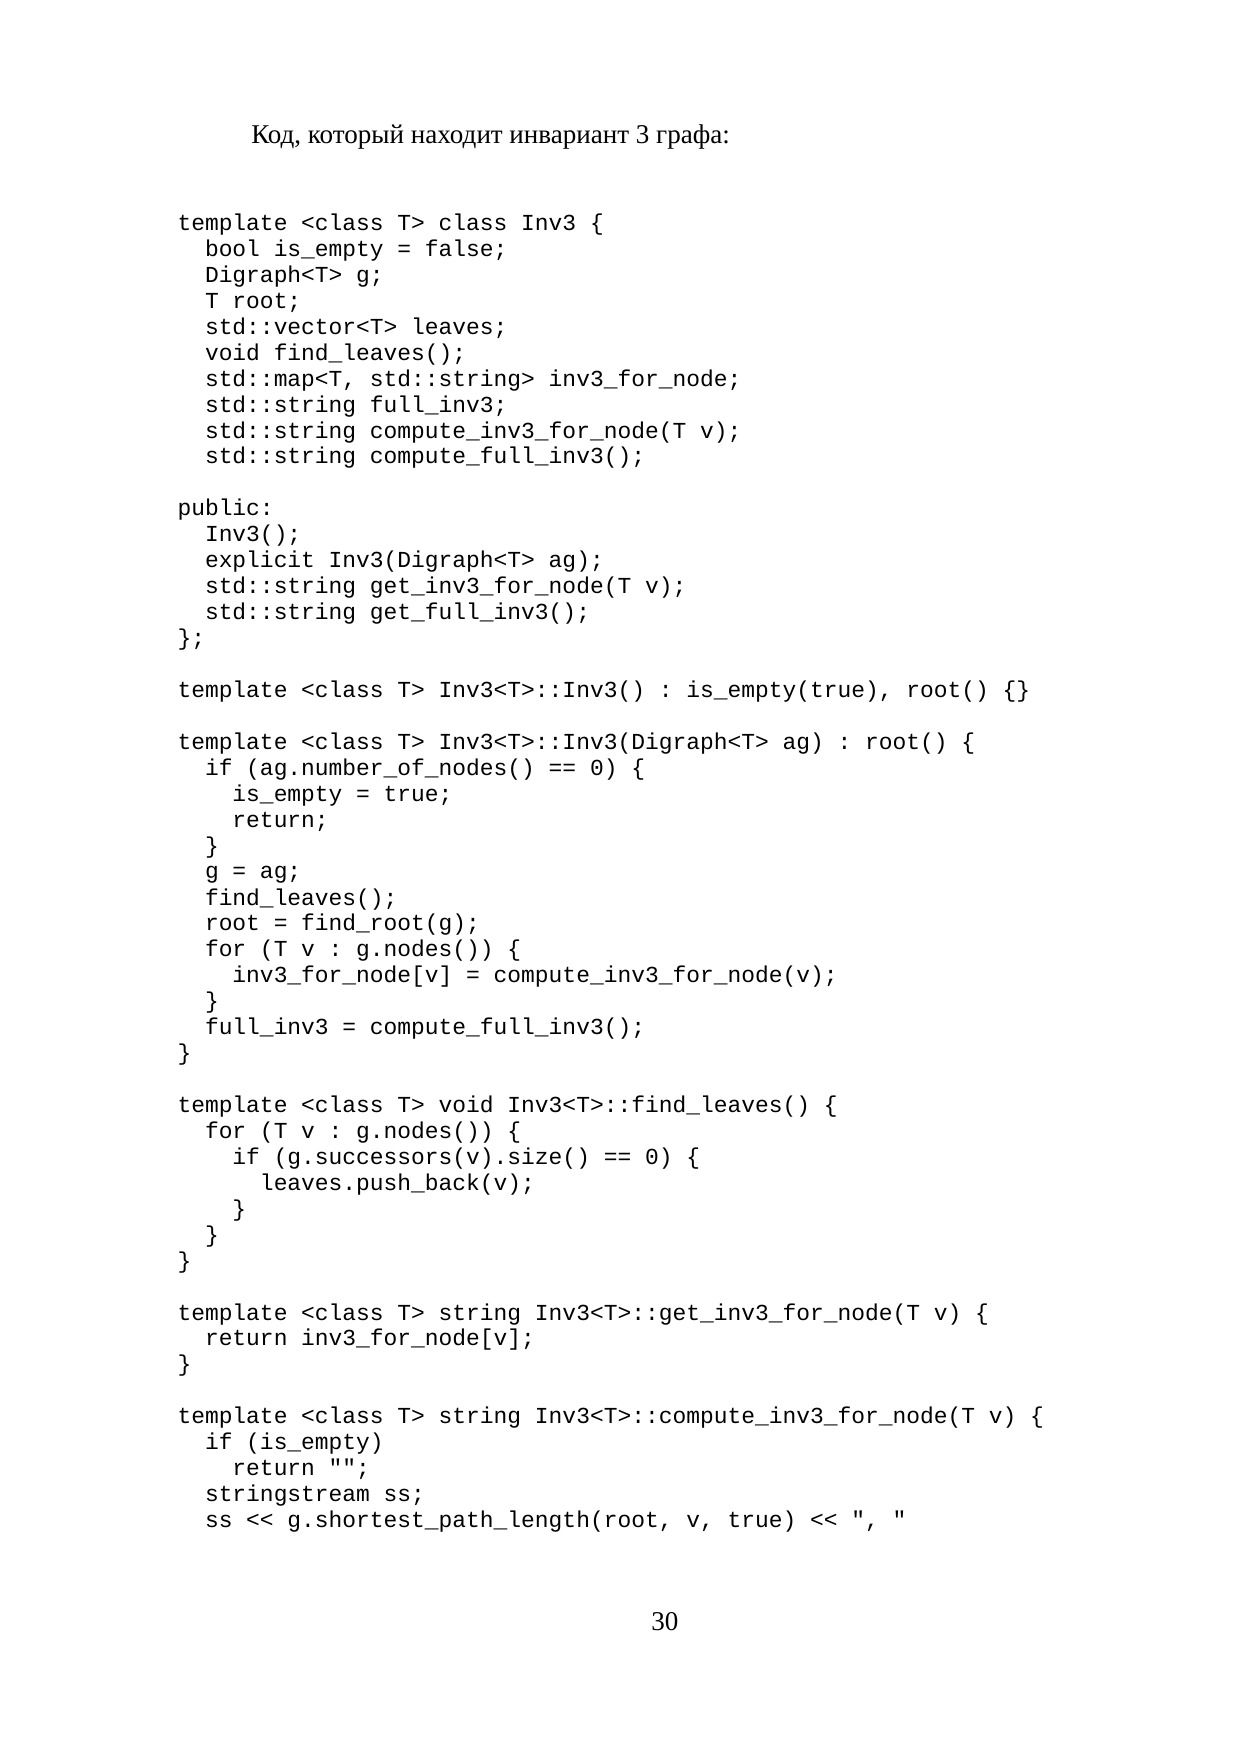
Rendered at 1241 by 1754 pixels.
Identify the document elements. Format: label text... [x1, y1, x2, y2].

text template <class T> void Inv3<T>::find_leaves() { [177, 1093, 1152, 1119]
text template <class T> Inv3<T>::Inv3() : is_empty(true), root() {} [177, 678, 1152, 704]
text leaves.push_back(v); [177, 1171, 1152, 1197]
text if (is_empty) [177, 1431, 1152, 1456]
text }; [177, 626, 1152, 652]
text Inv3(); [177, 523, 1152, 549]
text bool is_empty = false; [177, 237, 1152, 263]
text template <class T> class Inv3 { [177, 211, 1152, 237]
text find_leaves(); [177, 886, 1152, 912]
text template <class T> string Inv3<T>::compute_inv3_for_node(T v) { [177, 1404, 1152, 1431]
text std::string compute_full_inv3(); [177, 445, 1152, 471]
text for (T v : g.nodes()) { [177, 938, 1152, 964]
text ss << g.shortest_path_length(root, v, true) << ", " [177, 1508, 1152, 1534]
text for (T v : g.nodes()) { [177, 1119, 1152, 1145]
text std::vector<T> leaves; [177, 315, 1152, 341]
text if (ag.number_of_nodes() == 0) { [177, 756, 1152, 782]
text if (g.successors(v).size() == 0) { [177, 1145, 1152, 1171]
text void find_leaves(); [177, 341, 1152, 367]
text std::string get_inv3_for_node(T v); [177, 574, 1152, 601]
text g = ag; [177, 860, 1152, 886]
text is_empty = true; [177, 782, 1152, 808]
text } [177, 834, 1152, 860]
text template <class T> Inv3<T>::Inv3(Digraph<T> ag) : root() { [177, 730, 1152, 756]
text } [177, 989, 1152, 1016]
text return; [177, 808, 1152, 834]
text std::string full_inv3; [177, 393, 1152, 419]
text } [177, 1197, 1152, 1223]
text stringstream ss; [177, 1482, 1152, 1508]
text std::string get_full_inv3(); [177, 601, 1152, 626]
text } [177, 1223, 1152, 1249]
text full_inv3 = compute_full_inv3(); [177, 1016, 1152, 1041]
text } [177, 1353, 1152, 1379]
text } [177, 1041, 1152, 1067]
text explicit Inv3(Digraph<T> ag); [177, 549, 1152, 574]
text Код, который находит инвариант 3 графа: [177, 118, 1152, 149]
text public: [177, 497, 1152, 523]
text Digraph<T> g; [177, 263, 1152, 289]
text inv3_for_node[v] = compute_inv3_for_node(v); [177, 964, 1152, 989]
text root = find_root(g); [177, 912, 1152, 938]
text std::map<T, std::string> inv3_for_node; [177, 367, 1152, 393]
text return inv3_for_node[v]; [177, 1327, 1152, 1353]
text } [177, 1249, 1152, 1275]
text std::string compute_inv3_for_node(T v); [177, 419, 1152, 445]
text template <class T> string Inv3<T>::get_inv3_for_node(T v) { [177, 1301, 1152, 1327]
text T root; [177, 289, 1152, 315]
text return ""; [177, 1456, 1152, 1482]
